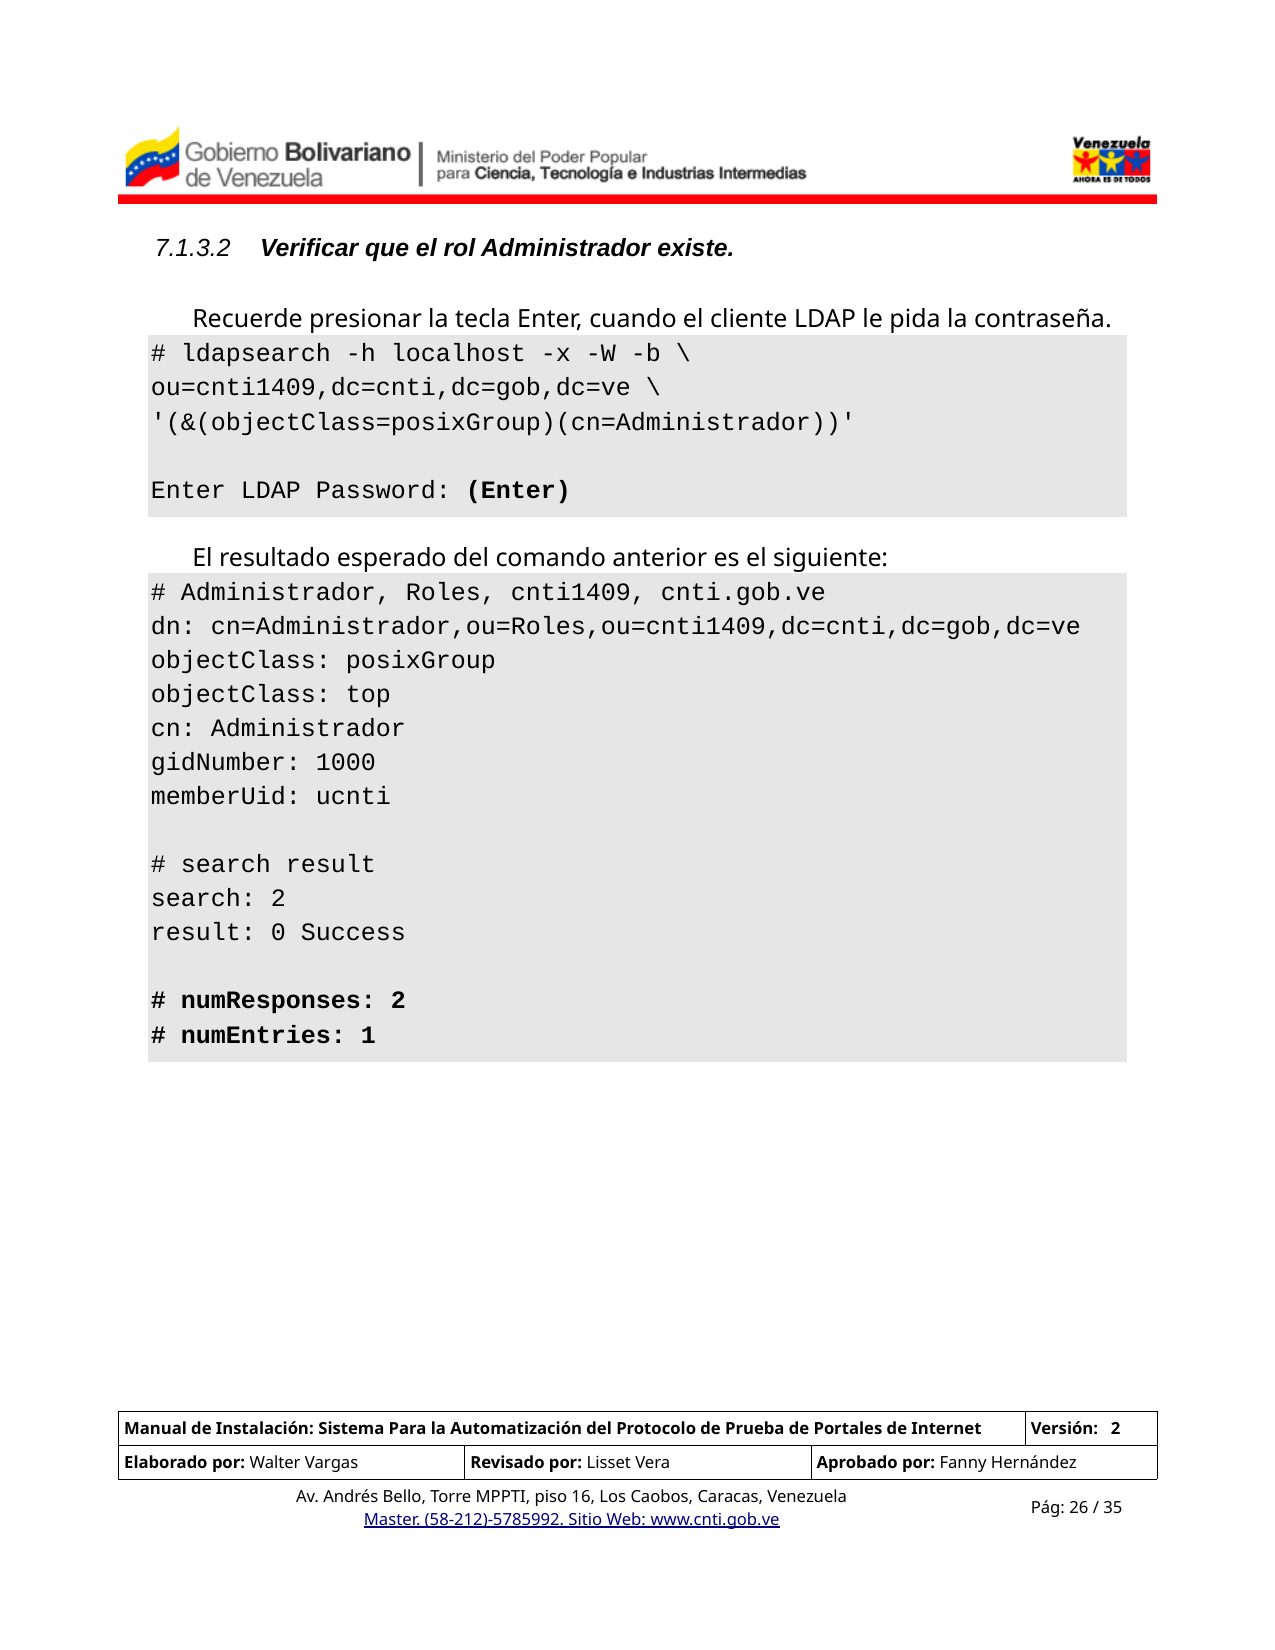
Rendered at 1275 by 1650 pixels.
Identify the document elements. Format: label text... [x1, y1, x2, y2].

text objectClass: top [148, 676, 1127, 710]
text ou=cnti1409,dc=cnti,dc=gob,dc=ve \ [148, 369, 1127, 403]
text objectClass: posixGroup [148, 642, 1127, 676]
subtitle Verificar que el rol Administrador existe. [148, 233, 1157, 261]
picture [118, 118, 1157, 204]
text memberUid: ucnti [148, 778, 1127, 812]
text result: 0 Success [148, 914, 1127, 948]
text # numResponses: 2 [148, 982, 1127, 1016]
text Recuerde presionar la tecla Enter, cuando el cliente LDAP le pida la contraseña. [118, 274, 1157, 335]
text gidNumber: 1000 [148, 744, 1127, 778]
text dn: cn=Administrador,ou=Roles,ou=cnti1409,dc=cnti,dc=gob,dc=ve [148, 608, 1127, 642]
text Enter LDAP Password: (Enter) [148, 471, 1127, 508]
text search: 2 [148, 880, 1127, 914]
text # Administrador, Roles, cnti1409, cnti.gob.ve [148, 573, 1127, 608]
text cn: Administrador [148, 710, 1127, 744]
text # search result [148, 846, 1127, 880]
text # ldapsearch -h localhost -x -W -b \ [148, 335, 1127, 369]
text '(&(objectClass=posixGroup)(cn=Administrador))' [148, 403, 1127, 437]
text El resultado esperado del comando anterior es el siguiente: [118, 517, 1157, 573]
text # numEntries: 1 [148, 1016, 1127, 1053]
